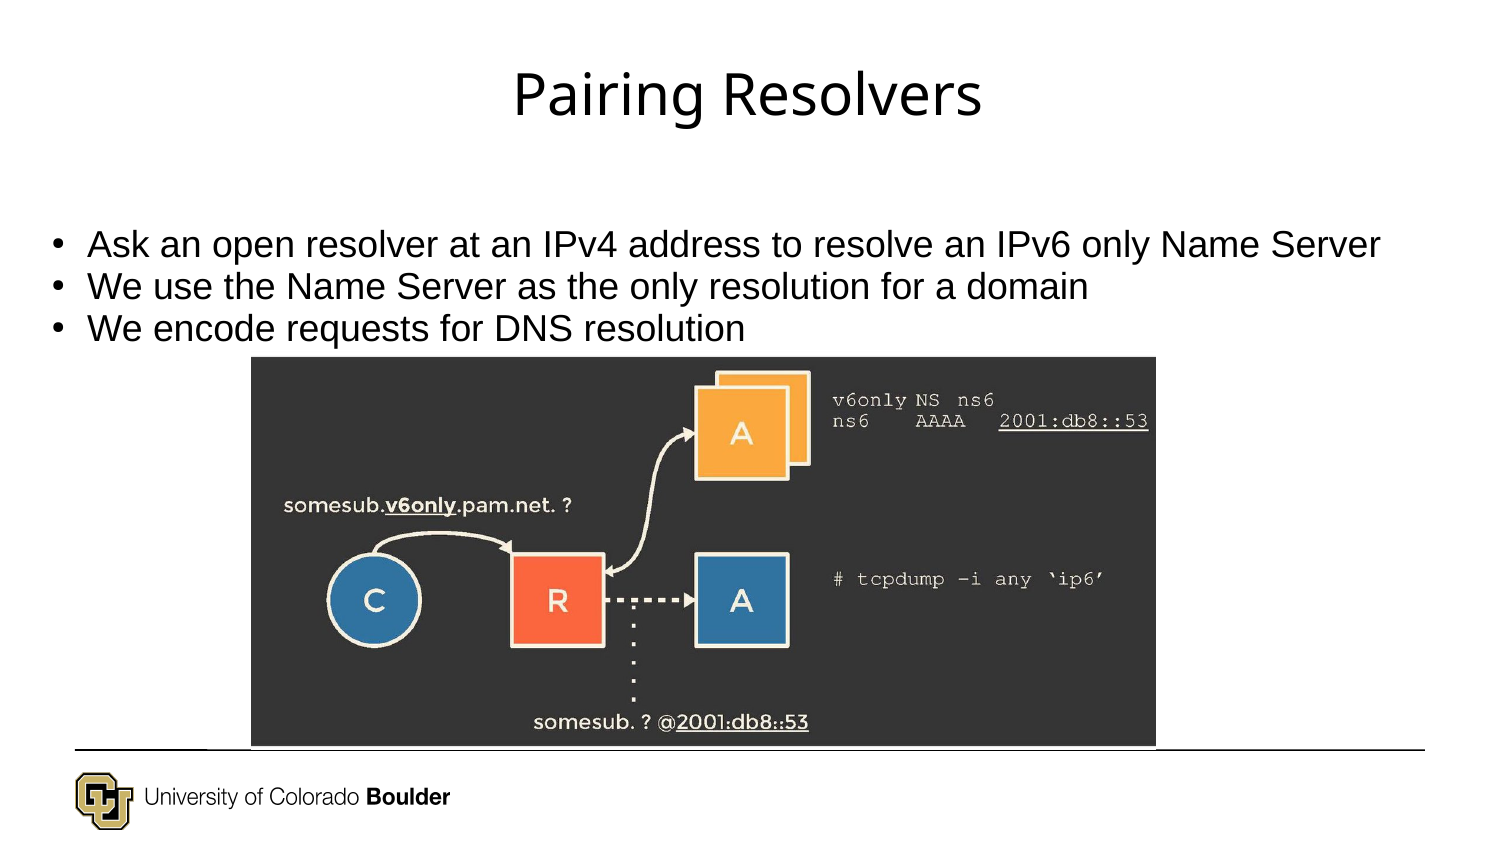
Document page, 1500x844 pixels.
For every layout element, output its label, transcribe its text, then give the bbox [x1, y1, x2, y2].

picture [251, 357, 1156, 751]
picture [75, 772, 450, 830]
subtitle Pairing Resolvers [45, 50, 1443, 181]
text_box Ask an open resolver at an IPv4 address to resolve an IPv6 only Name Server We use the Name Server as the only resolution for a domain We encode requests for DNS resolution [36, 216, 1397, 357]
